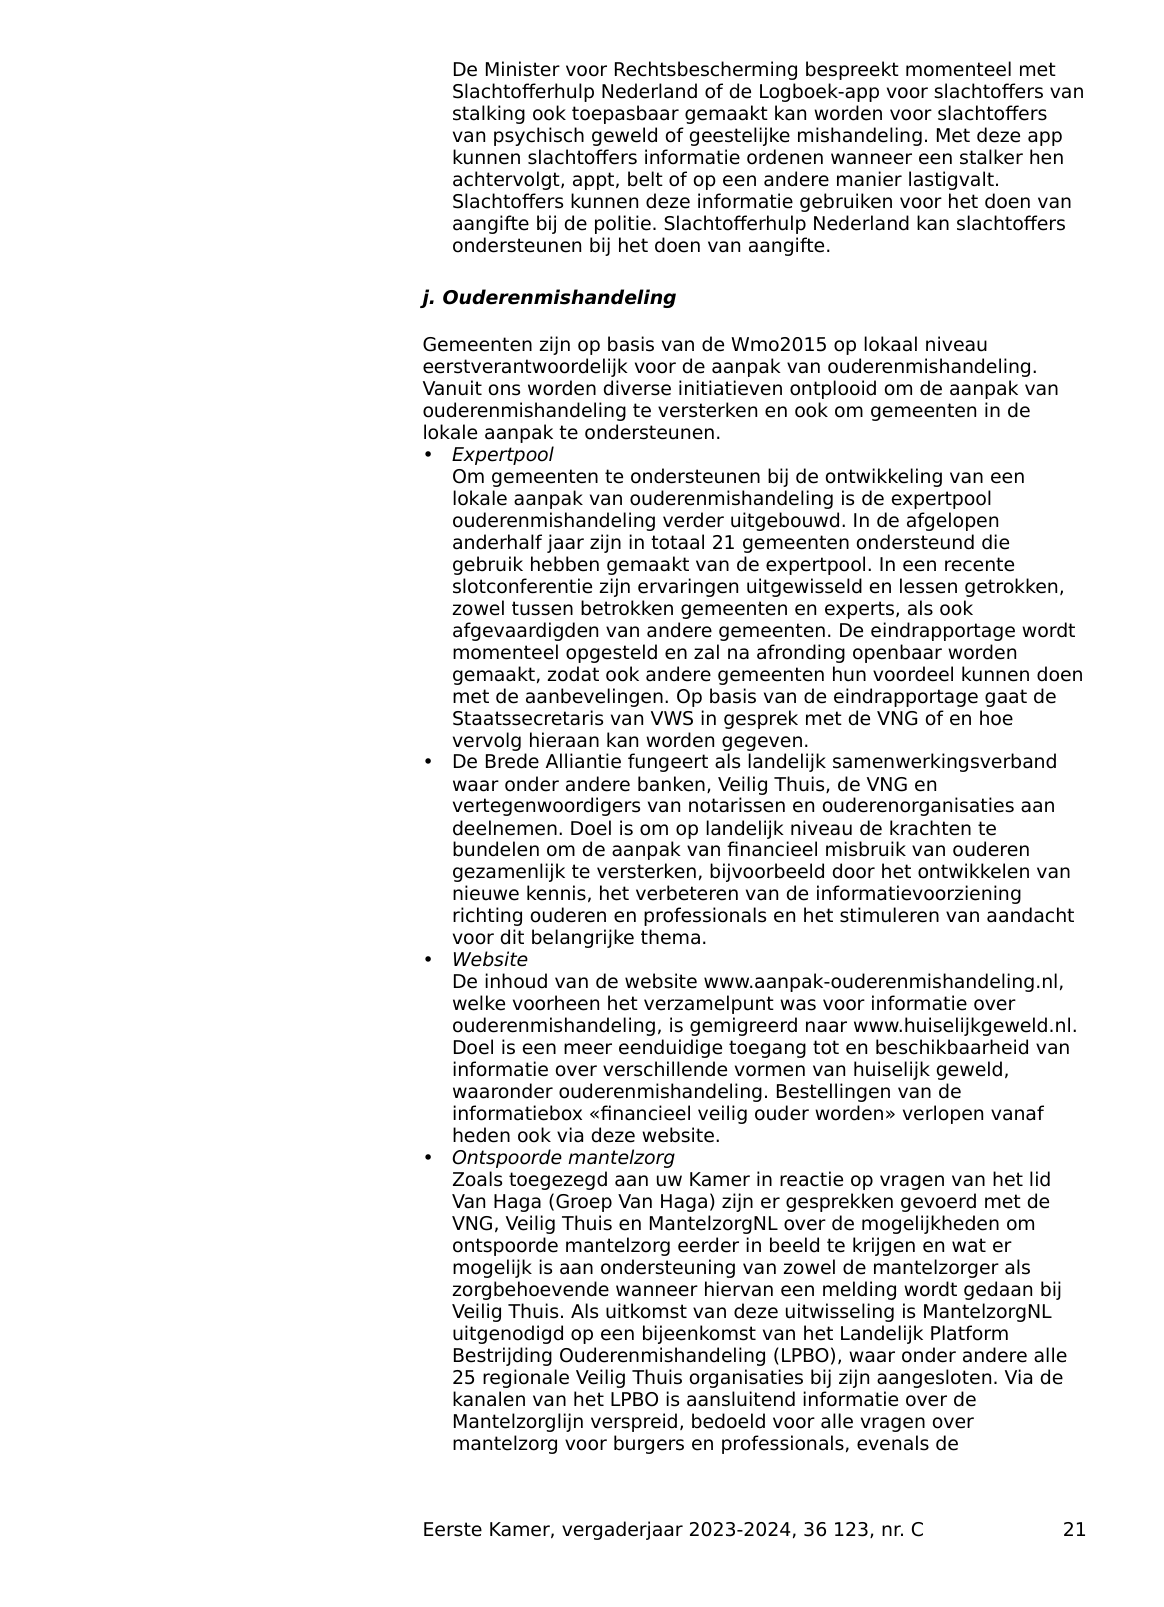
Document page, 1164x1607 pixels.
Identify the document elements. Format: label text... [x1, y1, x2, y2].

text • Ontspoorde mantelzorg [422, 1147, 1087, 1169]
text Zoals toegezegd aan uw Kamer in reactie op vragen van het lid Van Haga (Groep Van Haga) zijn er gesprekken gevoerd met de VNG, Veilig Thuis en MantelzorgNL over de mogelijkheden om ontspoorde mantelzorg eerder in beeld te krijgen en wat er mogelijk is aan ondersteuning van zowel de mantelzorger als zorgbehoevende wanneer hiervan een melding wordt gedaan bij Veilig Thuis. Als uitkomst van deze uitwisseling is MantelzorgNL uitgenodigd op een bijeenkomst van het Landelijk Platform Bestrijding Ouderenmishandeling (LPBO), waar onder andere alle 25 regionale Veilig Thuis organisaties bij zijn aangesloten. Via de kanalen van het LPBO is aansluitend informatie over de Mantelzorglijn verspreid, bedoeld voor alle vragen over mantelzorg voor burgers en professionals, evenals de [452, 1169, 1087, 1455]
text • Expertpool [422, 444, 1087, 466]
text • Website [422, 949, 1087, 971]
text • De Brede Alliantie fungeert als landelijk samenwerkingsverband waar onder andere banken, Veilig Thuis, de VNG en vertegenwoordigers van notarissen en ouderenorganisaties aan deelnemen. Doel is om op landelijk niveau de krachten te bundelen om de aanpak van financieel misbruik van ouderen gezamenlijk te versterken, bijvoorbeeld door het ontwikkelen van nieuwe kennis, het verbeteren van de informatievoorziening richting ouderen en professionals en het stimuleren van aandacht voor dit belangrijke thema. [422, 751, 1087, 949]
text Gemeenten zijn op basis van de Wmo2015 op lokaal niveau eerstverantwoordelijk voor de aanpak van ouderenmishandeling. Vanuit ons worden diverse initiatieven ontplooid om de aanpak van ouderenmishandeling te versterken en ook om gemeenten in de lokale aanpak te ondersteunen. [422, 334, 1087, 444]
subtitle j. Ouderenmishandeling [422, 287, 1087, 309]
text De inhoud van de website www.aanpak-ouderenmishandeling.nl, welke voorheen het verzamelpunt was voor informatie over ouderenmishandeling, is gemigreerd naar www.huiselijkgeweld.nl. Doel is een meer eenduidige toegang tot en beschikbaarheid van informatie over verschillende vormen van huiselijk geweld, waaronder ouderenmishandeling. Bestellingen van de informatiebox «financieel veilig ouder worden» verlopen vanaf heden ook via deze website. [452, 971, 1087, 1147]
text De Minister voor Rechtsbescherming bespreekt momenteel met Slachtofferhulp Nederland of de Logboek-app voor slachtoffers van stalking ook toepasbaar gemaakt kan worden voor slachtoffers van psychisch geweld of geestelijke mishandeling. Met deze app kunnen slachtoffers informatie ordenen wanneer een stalker hen achtervolgt, appt, belt of op een andere manier lastigvalt. Slachtoffers kunnen deze informatie gebruiken voor het doen van aangifte bij de politie. Slachtofferhulp Nederland kan slachtoffers ondersteunen bij het doen van aangifte. [452, 59, 1087, 257]
text Om gemeenten te ondersteunen bij de ontwikkeling van een lokale aanpak van ouderenmishandeling is de expertpool ouderenmishandeling verder uitgebouwd. In de afgelopen anderhalf jaar zijn in totaal 21 gemeenten ondersteund die gebruik hebben gemaakt van de expertpool. In een recente slotconferentie zijn ervaringen uitgewisseld en lessen getrokken, zowel tussen betrokken gemeenten en experts, als ook afgevaardigden van andere gemeenten. De eindrapportage wordt momenteel opgesteld en zal na afronding openbaar worden gemaakt, zodat ook andere gemeenten hun voordeel kunnen doen met de aanbevelingen. Op basis van de eindrapportage gaat de Staatssecretaris van VWS in gesprek met de VNG of en hoe vervolg hieraan kan worden gegeven. [452, 466, 1087, 751]
